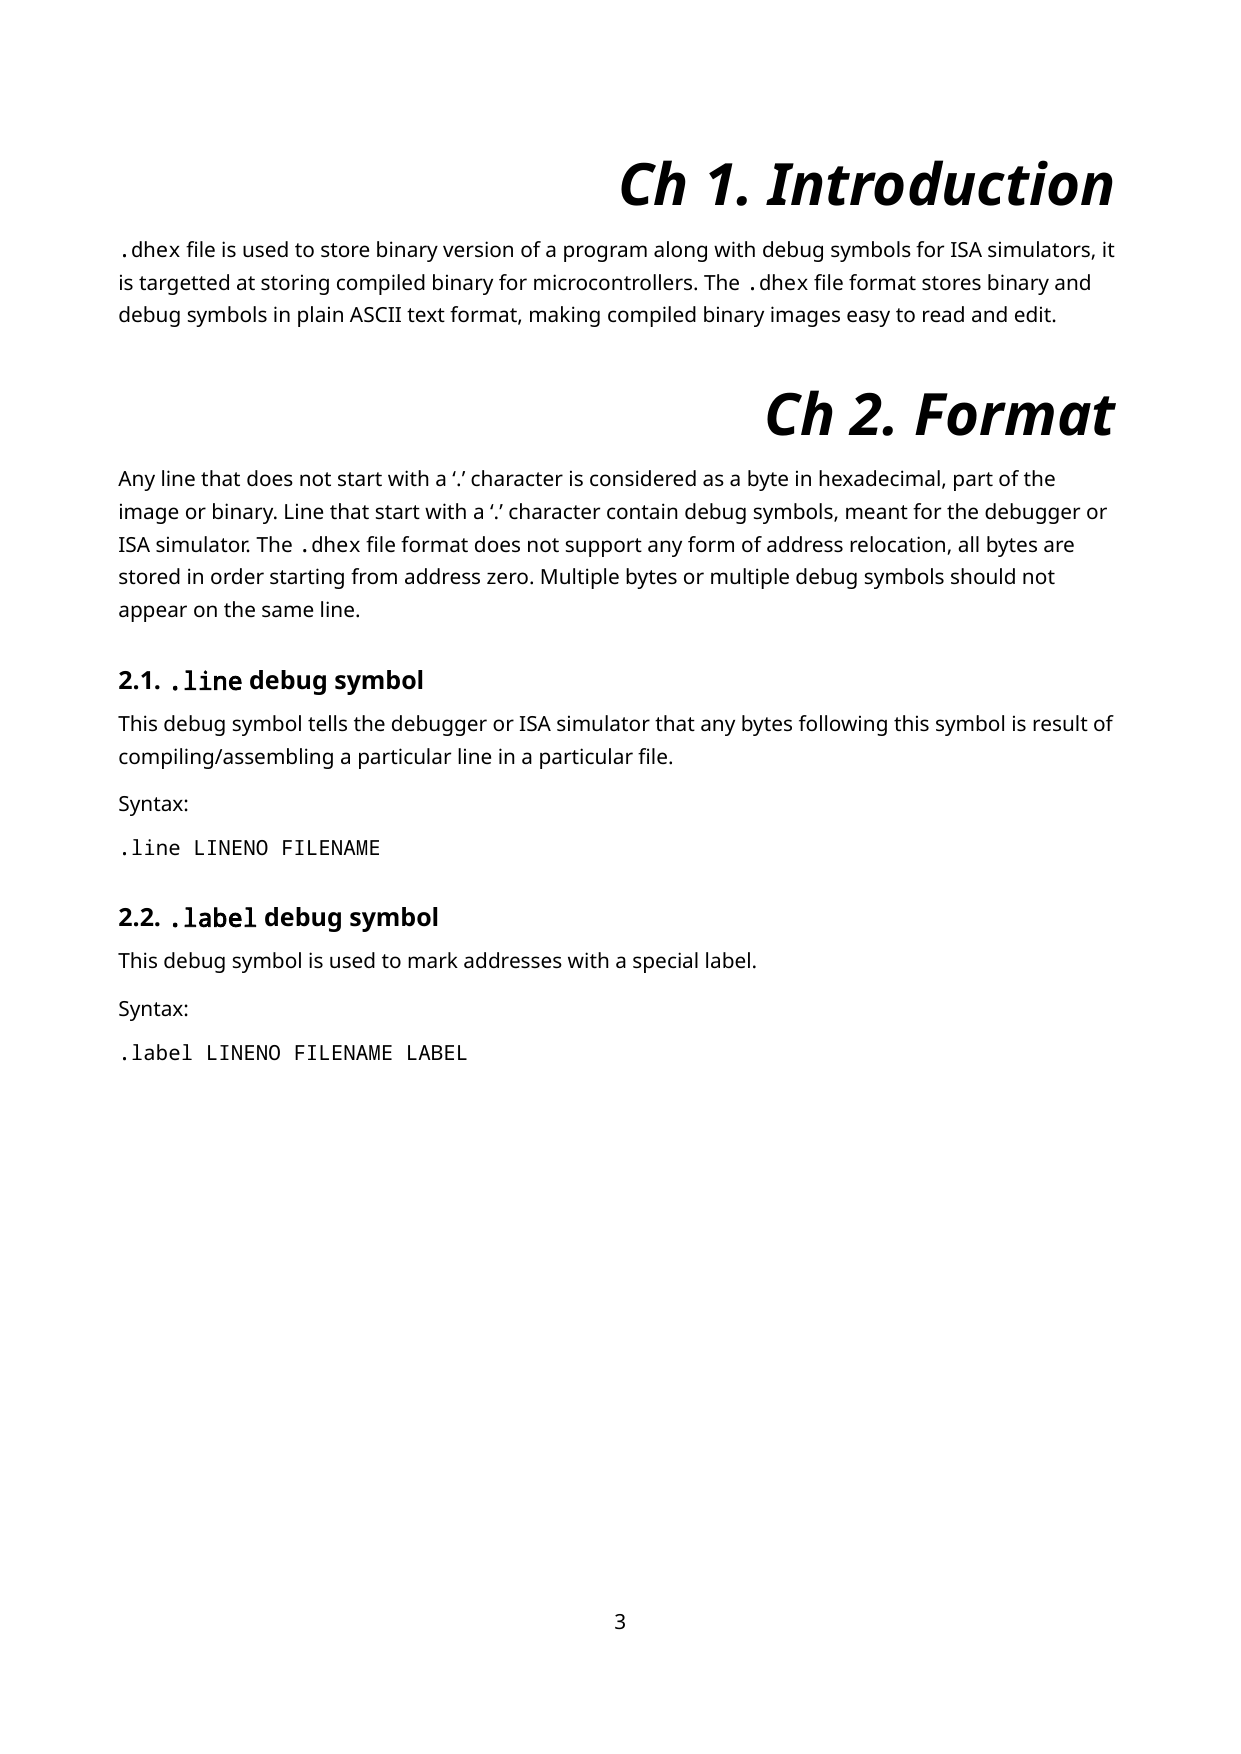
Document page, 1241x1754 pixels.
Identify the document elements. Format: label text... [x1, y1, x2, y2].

text Syntax: [118, 789, 1122, 818]
text .dhex file is used to store binary version of a program along with debug symbols for ISA simulators, it is targetted at storing compiled binary for microcontrollers. The .dhex file format stores binary and debug symbols in plain ASCII text format, making compiled binary images easy to read and edit. [118, 235, 1122, 329]
text Syntax: [118, 994, 1122, 1022]
subtitle Format [118, 372, 1122, 452]
subtitle .label debug symbol [118, 900, 1122, 934]
subtitle .line debug symbol [118, 663, 1122, 697]
text .line LINENO FILENAME [118, 836, 1122, 861]
text .label LINENO FILENAME LABEL [118, 1041, 1122, 1065]
text Any line that does not start with a ‘.’ character is considered as a byte in hexadecimal, part of the image or binary. Line that start with a ‘.’ character contain debug symbols, meant for the debugger or ISA simulator. The .dhex file format does not support any form of address relocation, all bytes are stored in order starting from address zero. Multiple bytes or multiple debug symbols should not appear on the same line. [118, 464, 1122, 623]
subtitle Introduction [118, 143, 1122, 223]
text This debug symbol tells the debugger or ISA simulator that any bytes following this symbol is result of compiling/assembling a particular line in a particular file. [118, 709, 1122, 771]
text This debug symbol is used to mark addresses with a special label. [118, 946, 1122, 975]
